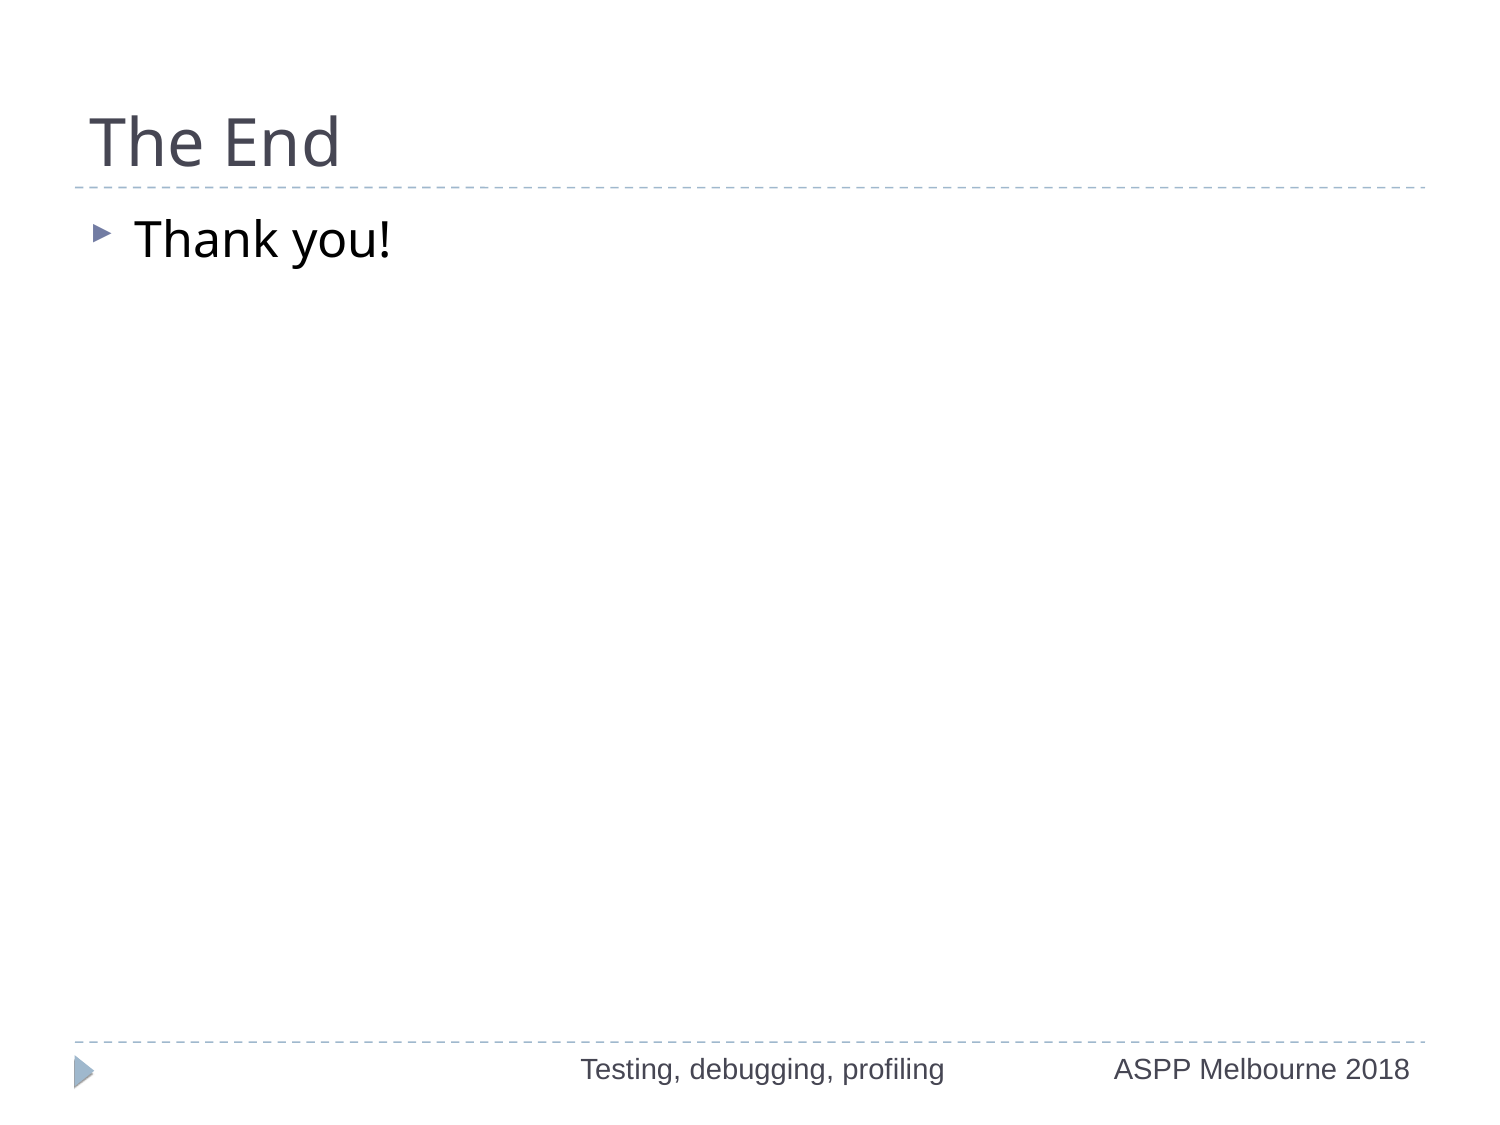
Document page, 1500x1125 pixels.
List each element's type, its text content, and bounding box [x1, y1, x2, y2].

footer Testing, debugging, profiling [475, 1042, 1051, 1103]
title The End [75, 24, 1425, 188]
list Thank you! [75, 200, 1425, 1010]
slide_number ASPP Melbourne 2018 [1051, 1042, 1426, 1103]
